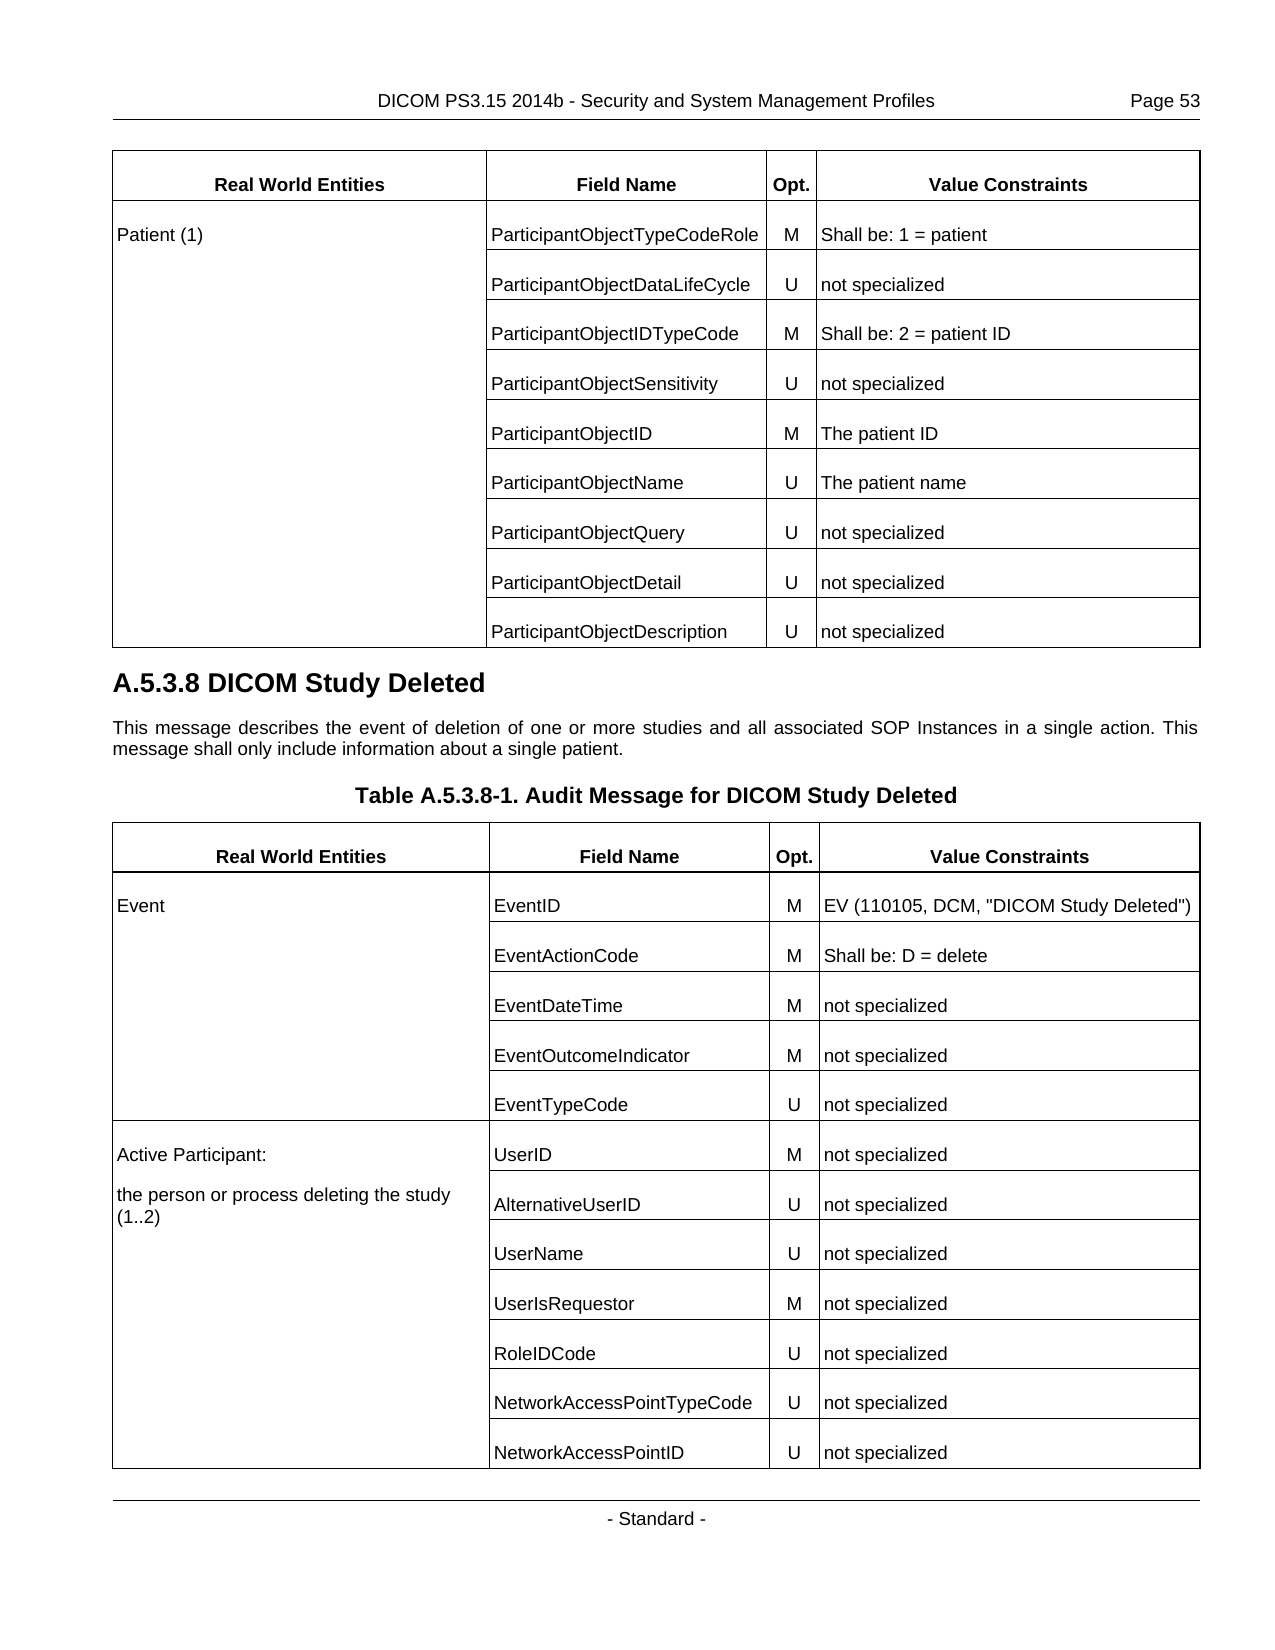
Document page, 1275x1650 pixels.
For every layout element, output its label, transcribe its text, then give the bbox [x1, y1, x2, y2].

table_header Field Name [490, 823, 769, 871]
table_cell UserName [490, 1220, 769, 1269]
table_cell not specialized [820, 1320, 1199, 1368]
table_cell M [770, 922, 819, 971]
table_cell not specialized [817, 549, 1199, 597]
table_header Opt. [770, 823, 819, 871]
text This message describes the event of deletion of one or more studies and all associated SOP Instances in a single action. This message shall only include information about a single patient. [112, 717, 1200, 760]
table_cell The patient ID [817, 400, 1199, 448]
table_cell M [770, 1021, 819, 1070]
table_cell EV (110105, DCM, "DICOM Study Deleted") [820, 873, 1199, 921]
table_cell ParticipantObjectDetail [487, 549, 766, 597]
text A.5.3.8 DICOM Study Deleted [112, 667, 1200, 698]
table_cell AlternativeUserID [490, 1171, 769, 1219]
table_cell U [767, 250, 816, 299]
table_cell not specialized [820, 1021, 1199, 1070]
table_cell The patient name [817, 449, 1199, 498]
table_cell UserID [490, 1121, 769, 1169]
table_cell not specialized [817, 598, 1199, 647]
table_cell EventOutcomeIndicator [490, 1021, 769, 1070]
table_cell not specialized [817, 250, 1199, 299]
table_cell not specialized [820, 1270, 1199, 1318]
table_cell ParticipantObjectName [487, 449, 766, 498]
table_cell M [770, 1121, 819, 1169]
table_cell not specialized [817, 350, 1199, 398]
table_cell Event [113, 873, 489, 1120]
table_cell not specialized [820, 1121, 1199, 1169]
table_cell ParticipantObjectDataLifeCycle [487, 250, 766, 299]
table_cell EventDateTime [490, 972, 769, 1020]
table_cell M [767, 300, 816, 349]
table_cell M [767, 400, 816, 448]
table_cell U [770, 1419, 819, 1468]
table_cell M [767, 201, 816, 249]
table_header Real World Entities [113, 151, 486, 200]
table_cell NetworkAccessPointTypeCode [490, 1369, 769, 1418]
table_cell U [770, 1071, 819, 1120]
table_cell U [767, 598, 816, 647]
table_cell M [770, 873, 819, 921]
table_cell U [767, 449, 816, 498]
table_cell not specialized [820, 1171, 1199, 1219]
text Table A.5.3.8-1. Audit Message for DICOM Study Deleted [112, 782, 1200, 808]
table_cell not specialized [820, 1419, 1199, 1468]
table_cell U [767, 499, 816, 547]
table_cell UserIsRequestor [490, 1270, 769, 1318]
table_header Real World Entities [113, 823, 489, 871]
table_cell U [770, 1220, 819, 1269]
table_cell Shall be: 2 = patient ID [817, 300, 1199, 349]
table_cell ParticipantObjectSensitivity [487, 350, 766, 398]
table_cell ParticipantObjectTypeCodeRole [487, 201, 766, 249]
table_header Field Name [487, 151, 766, 200]
table_cell Patient (1) [113, 201, 486, 647]
table_cell ParticipantObjectIDTypeCode [487, 300, 766, 349]
table_cell ParticipantObjectID [487, 400, 766, 448]
table_cell EventID [490, 873, 769, 921]
table_cell M [770, 972, 819, 1020]
table_header Opt. [767, 151, 816, 200]
table_cell not specialized [820, 1071, 1199, 1120]
table_cell U [770, 1369, 819, 1418]
table_cell Shall be: D = delete [820, 922, 1199, 971]
table_cell U [770, 1320, 819, 1368]
table_cell ParticipantObjectDescription [487, 598, 766, 647]
table_cell M [770, 1270, 819, 1318]
table_cell not specialized [820, 972, 1199, 1020]
table_cell RoleIDCode [490, 1320, 769, 1368]
table_cell U [767, 549, 816, 597]
table_cell not specialized [820, 1220, 1199, 1269]
table_cell NetworkAccessPointID [490, 1419, 769, 1468]
table_header Value Constraints [820, 823, 1199, 871]
table_cell Shall be: 1 = patient [817, 201, 1199, 249]
table_cell not specialized [820, 1369, 1199, 1418]
table_cell U [767, 350, 816, 398]
table_cell EventActionCode [490, 922, 769, 971]
table_cell ParticipantObjectQuery [487, 499, 766, 547]
table_cell not specialized [817, 499, 1199, 547]
table_cell EventTypeCode [490, 1071, 769, 1120]
table_header Value Constraints [817, 151, 1199, 200]
table_cell Active Participant: the person or process deleting the study (1..2) [113, 1121, 489, 1468]
table_cell U [770, 1171, 819, 1219]
